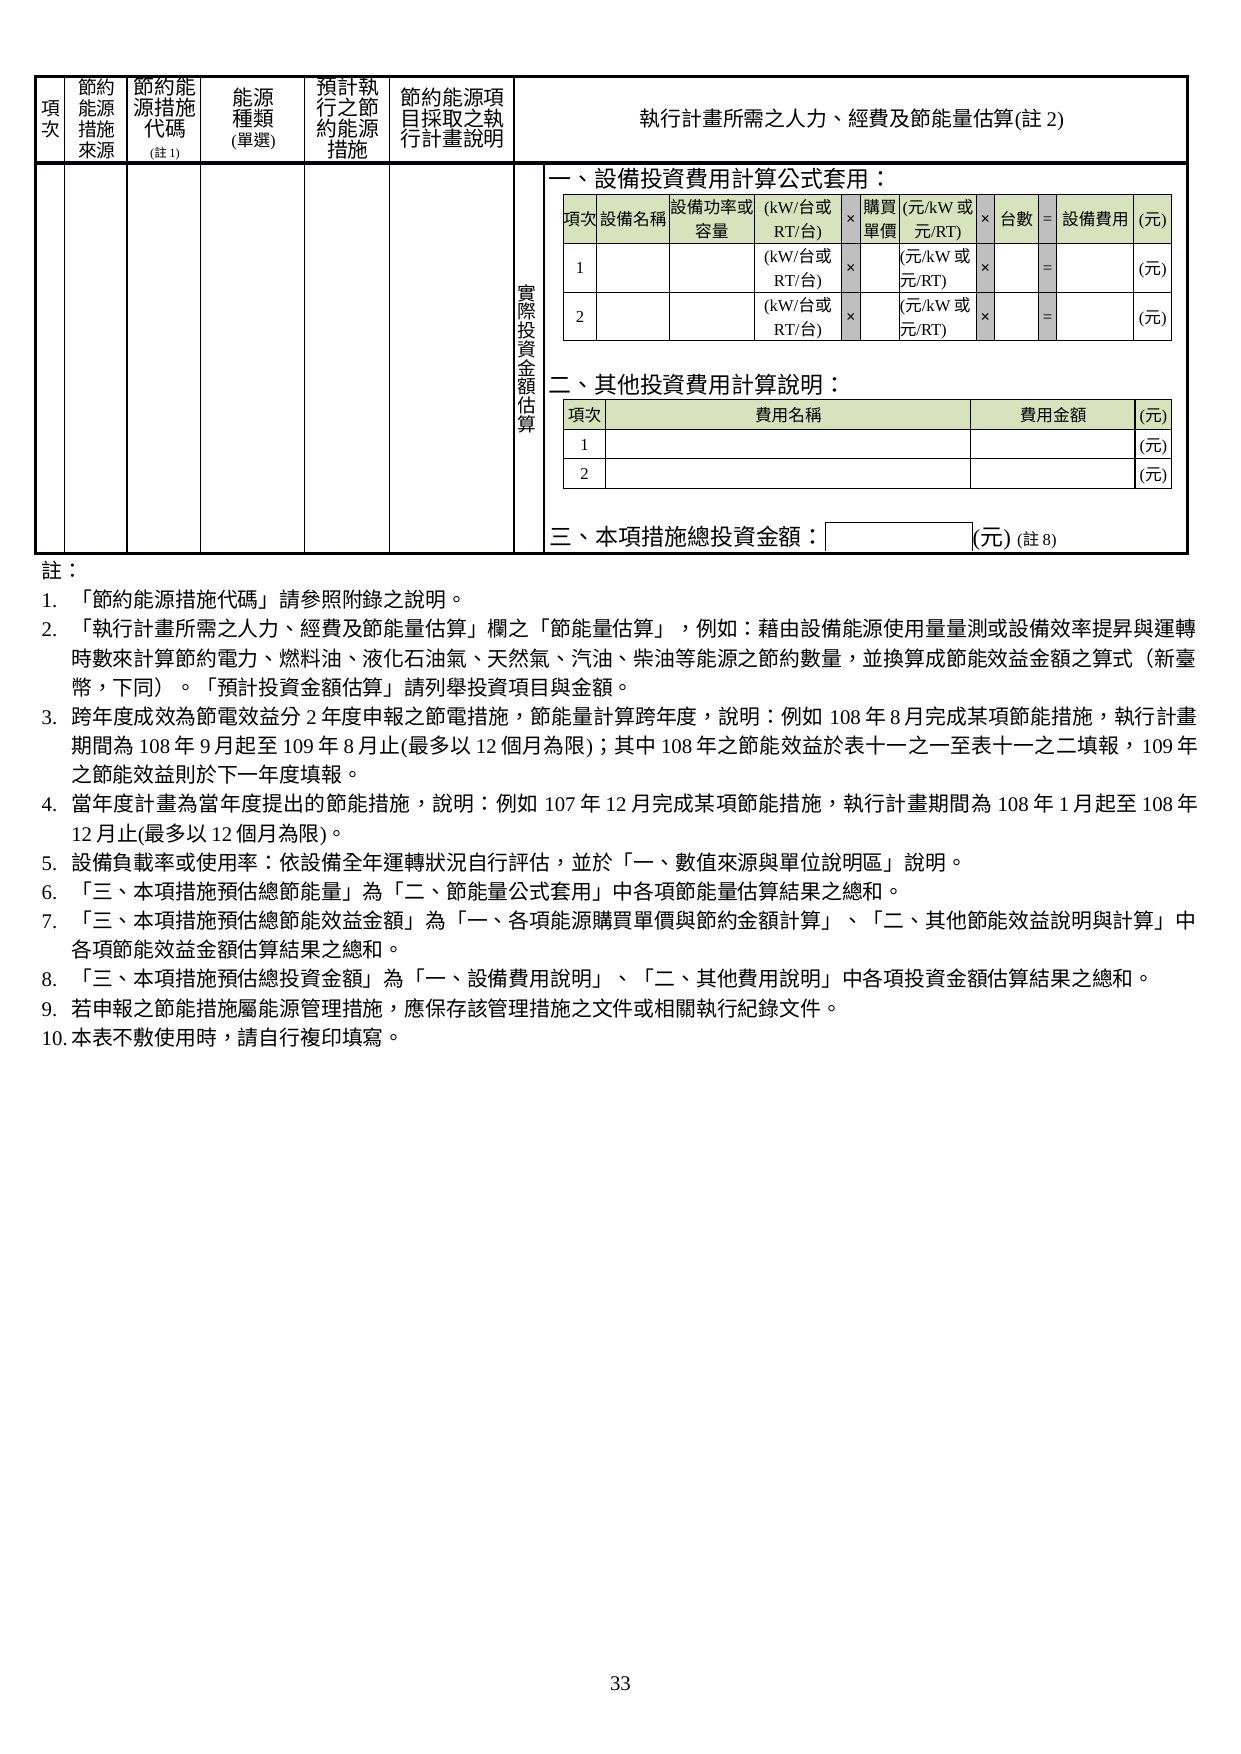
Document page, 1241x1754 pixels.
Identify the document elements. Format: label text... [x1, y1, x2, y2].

table_cell × [977, 244, 994, 291]
list 「三、本項措施預估總節能效益金額」為「一、各項能源購買單價與節約金額計算」、「二、其他節能效益說明與計算」中各項節能效益金額估算結果之總和。 [41, 905, 1199, 963]
table_header 節約能源措施代碼 (註1) [128, 78, 200, 161]
table_header (元) (註8) [973, 522, 1161, 551]
table_cell (元) [1134, 293, 1171, 340]
table_header 三、本項措施總投資金額： [550, 522, 825, 551]
table_header 費用名稱 [606, 400, 970, 429]
table_cell [201, 165, 304, 552]
table_cell [861, 293, 899, 340]
table_cell (kW/台或RT/台) [755, 293, 841, 340]
table_cell 1 [564, 430, 605, 458]
table_header 設備功率或容量 [670, 195, 754, 243]
table_cell (元) [1134, 244, 1171, 291]
table_cell 2 [564, 293, 596, 340]
list 跨年度成效為節電效益分2年度申報之節電措施，節能量計算跨年度，說明：例如108年8月完成某項節能措施，執行計畫期間為108年9月起至109年8月止(最多以12個月為限)；其中108年之節能效益於表十一之一至表十一之二填報，109年之節能效益則於下一年度填報。 [41, 701, 1199, 788]
table_header (元/kW或 元/RT) [900, 195, 976, 243]
table_cell × [842, 244, 860, 291]
table_cell [597, 244, 669, 291]
table_cell [305, 165, 389, 552]
table_cell [971, 459, 1134, 488]
table_cell [65, 165, 126, 552]
list 「三、本項措施預估總節能量」為「二、節能量公式套用」中各項節能量估算結果之總和。 [41, 876, 1199, 905]
table_cell [861, 244, 899, 291]
table_header 台數 [995, 195, 1038, 243]
table_cell [670, 244, 754, 291]
text 註： [41, 555, 1199, 584]
table_cell (元/kW或 元/RT) [900, 244, 976, 291]
table_header 節約能源項目採取之執行計畫說明 [390, 78, 513, 161]
table_cell × [977, 293, 994, 340]
table_cell [597, 293, 669, 340]
table_cell [1057, 244, 1133, 291]
table_cell 1 [564, 244, 596, 291]
table_header = [1039, 195, 1056, 243]
list 「三、本項措施預估總投資金額」為「一、設備費用說明」、「二、其他費用說明」中各項投資金額估算結果之總和。 [41, 963, 1199, 993]
table_cell = [1039, 244, 1056, 291]
table_header 能源 種類 (單選) [201, 78, 304, 161]
list 當年度計畫為當年度提出的節能措施，說明：例如107年12月完成某項節能措施，執行計畫期間為108年1月起至108年12月止(最多以12個月為限)。 [41, 788, 1199, 847]
list 「執行計畫所需之人力、經費及節能量估算」欄之「節能量估算」，例如：藉由設備能源使用量量測或設備效率提昇與運轉時數來計算節約電力、燃料油、液化石油氣、天然氣、汽油、柴油等能源之節約數量，並換算成節能效益金額之算式（新臺幣，下同）。「預計投資金額估算」請列舉投資項目與金額。 [41, 613, 1199, 701]
table_header [826, 523, 972, 551]
table_header 設備名稱 [597, 195, 669, 243]
table_header 項次 [564, 400, 605, 429]
table_header (元) [1136, 400, 1171, 429]
table_cell 實際投資金額估算 [515, 165, 543, 552]
table_cell (元/kW或 元/RT) [900, 293, 976, 340]
table_cell [1057, 293, 1133, 340]
list 若申報之節能措施屬能源管理措施，應保存該管理措施之文件或相關執行紀錄文件。 [41, 993, 1199, 1022]
table_cell (元) [1136, 430, 1171, 458]
table_cell [606, 430, 970, 458]
table_cell [995, 244, 1038, 291]
table_header × [842, 195, 860, 243]
table_cell [995, 293, 1038, 340]
table_header 費用金額 [971, 400, 1134, 429]
table_cell [670, 293, 754, 340]
table_header (kW/台或RT/台) [755, 195, 841, 243]
table_cell = [1039, 293, 1056, 340]
table_header 項次 [564, 195, 596, 243]
list 本表不敷使用時，請自行複印填寫。 [41, 1022, 1199, 1051]
table_header × [977, 195, 994, 243]
table_cell [128, 165, 200, 552]
table_header 項次 [37, 78, 64, 161]
table_cell [971, 430, 1134, 458]
list 設備負載率或使用率：依設備全年運轉狀況自行評估，並於「一、數值來源與單位說明區」說明。 [41, 847, 1199, 876]
table_header 預計執行之節約能源措施 [305, 78, 389, 161]
table_header 購買單價 [861, 195, 899, 243]
table_cell [606, 459, 970, 488]
table_cell 一、設備投資費用計算公式套用： 二、其他投資費用計算說明： [545, 165, 1186, 552]
table_header 執行計畫所需之人力、經費及節能量估算(註2) [515, 78, 1186, 161]
table_header 設備費用 [1057, 195, 1133, 243]
table_cell (元) [1136, 459, 1171, 488]
table_header (元) [1134, 195, 1171, 243]
table_cell (kW/台或RT/台) [755, 244, 841, 291]
list 「節約能源措施代碼」請參照附錄之說明。 [41, 584, 1199, 613]
table_cell × [842, 293, 860, 340]
table_cell [390, 165, 513, 552]
table_cell 2 [564, 459, 605, 488]
table_header 節約能源措施來源 [65, 78, 126, 161]
table_cell [37, 165, 64, 552]
